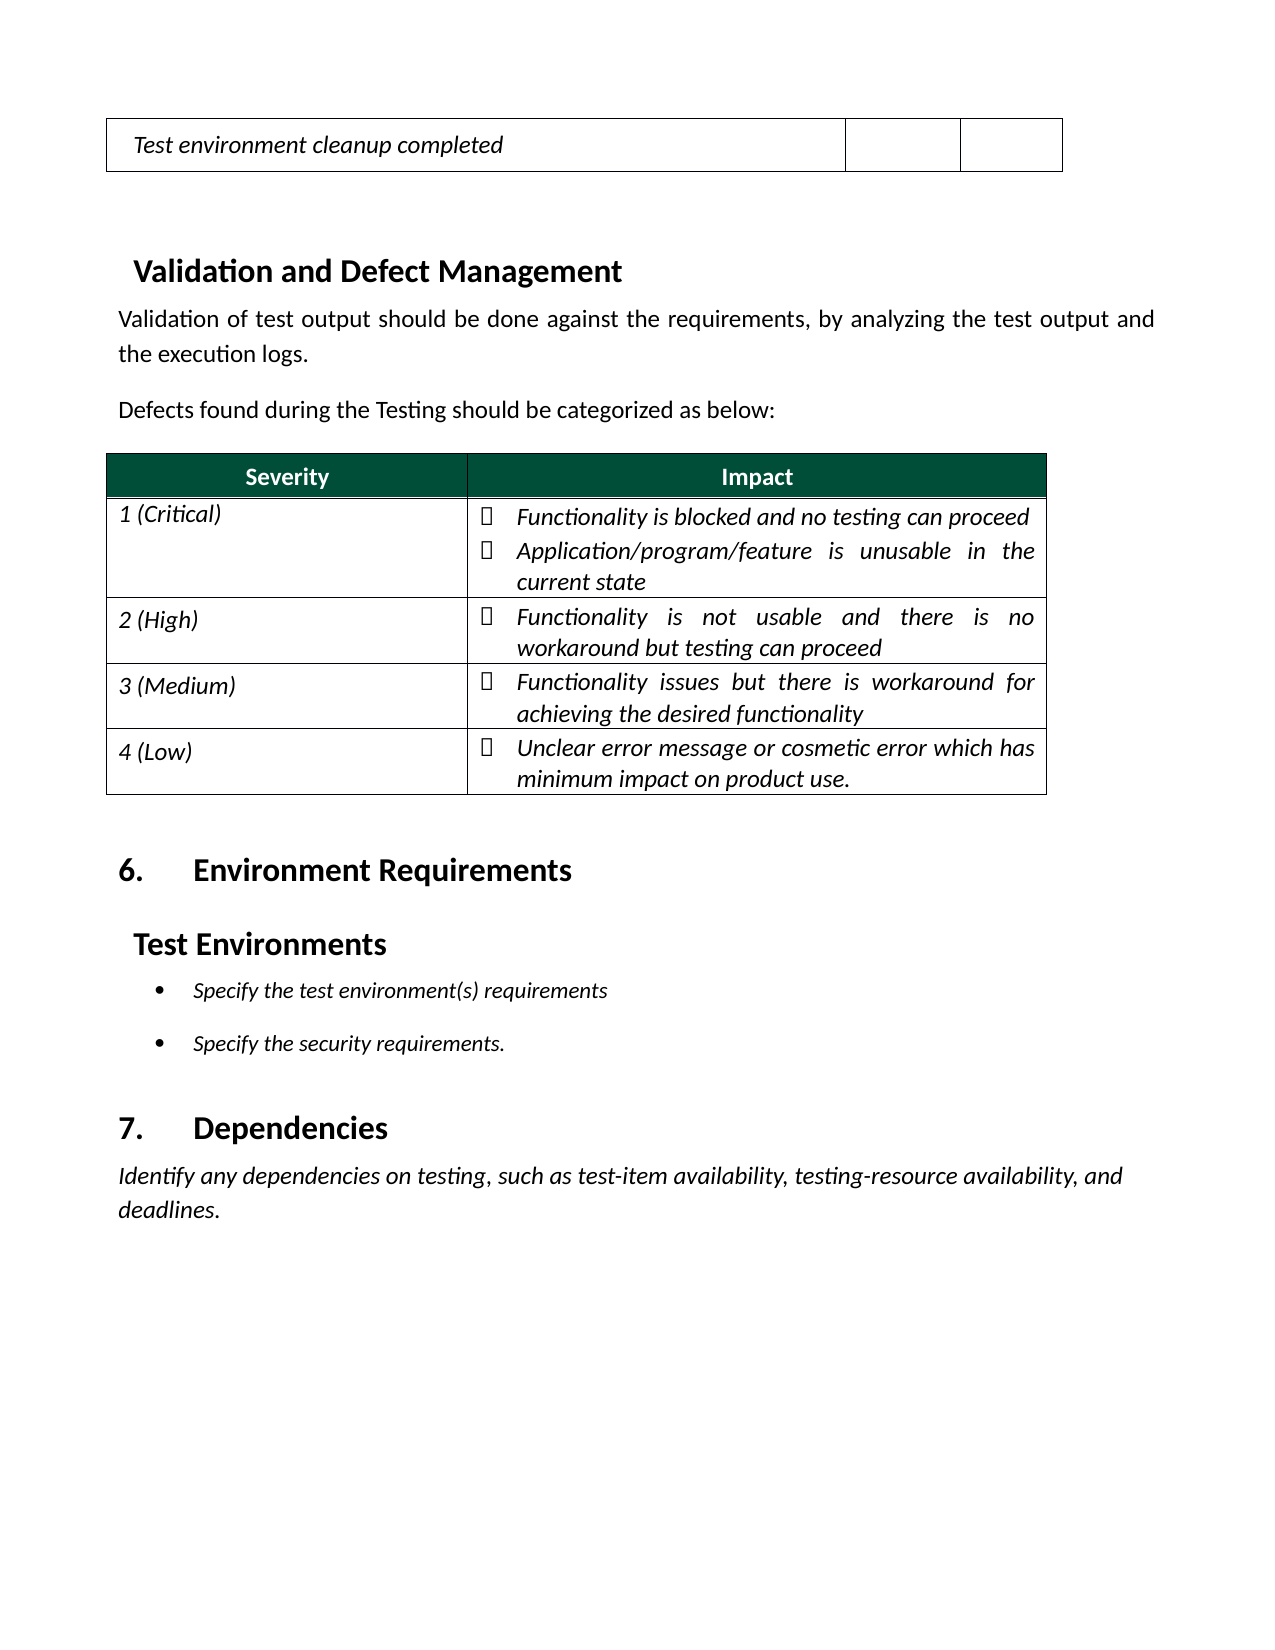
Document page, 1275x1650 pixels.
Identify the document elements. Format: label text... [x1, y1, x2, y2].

table_cell Functionality is not usable and there is no workaround but testing can proceed [468, 598, 1046, 663]
table_cell Functionality is blocked and no testing can proceed Application/program/feature is unusable in the current state [468, 499, 1046, 597]
subtitle Environment Requirements [118, 849, 1157, 889]
table_cell [846, 119, 960, 171]
list Specify the security requirements. [156, 1029, 1157, 1057]
subtitle Test Environments [118, 923, 1157, 963]
subtitle Dependencies [118, 1107, 1157, 1148]
table_header Severity [107, 454, 467, 497]
table_cell Functionality issues but there is workaround for achieving the desired functionality [468, 664, 1046, 728]
text Defects found during the Testing should be categorized as below: [118, 394, 1157, 424]
table_cell 1 (Critical) [107, 499, 467, 597]
table_cell 4 (Low) [107, 729, 467, 794]
subtitle Validation and Defect Management [118, 250, 1157, 291]
table_cell Test environment cleanup completed [107, 119, 845, 171]
table_cell [961, 119, 1062, 171]
table_cell Unclear error message or cosmetic error which has minimum impact on product use. [468, 729, 1046, 794]
table_cell 3 (Medium) [107, 664, 467, 728]
table_cell 2 (High) [107, 598, 467, 663]
list Validation of test output should be done against the requirements, by analyzing the test output and the execution logs. [118, 303, 1157, 369]
table_header Impact [468, 454, 1046, 497]
list Specify the test environment(s) requirements [156, 976, 1157, 1004]
text Identify any dependencies on testing, such as test-item availability, testing-resource availability, and deadlines. [118, 1160, 1140, 1224]
